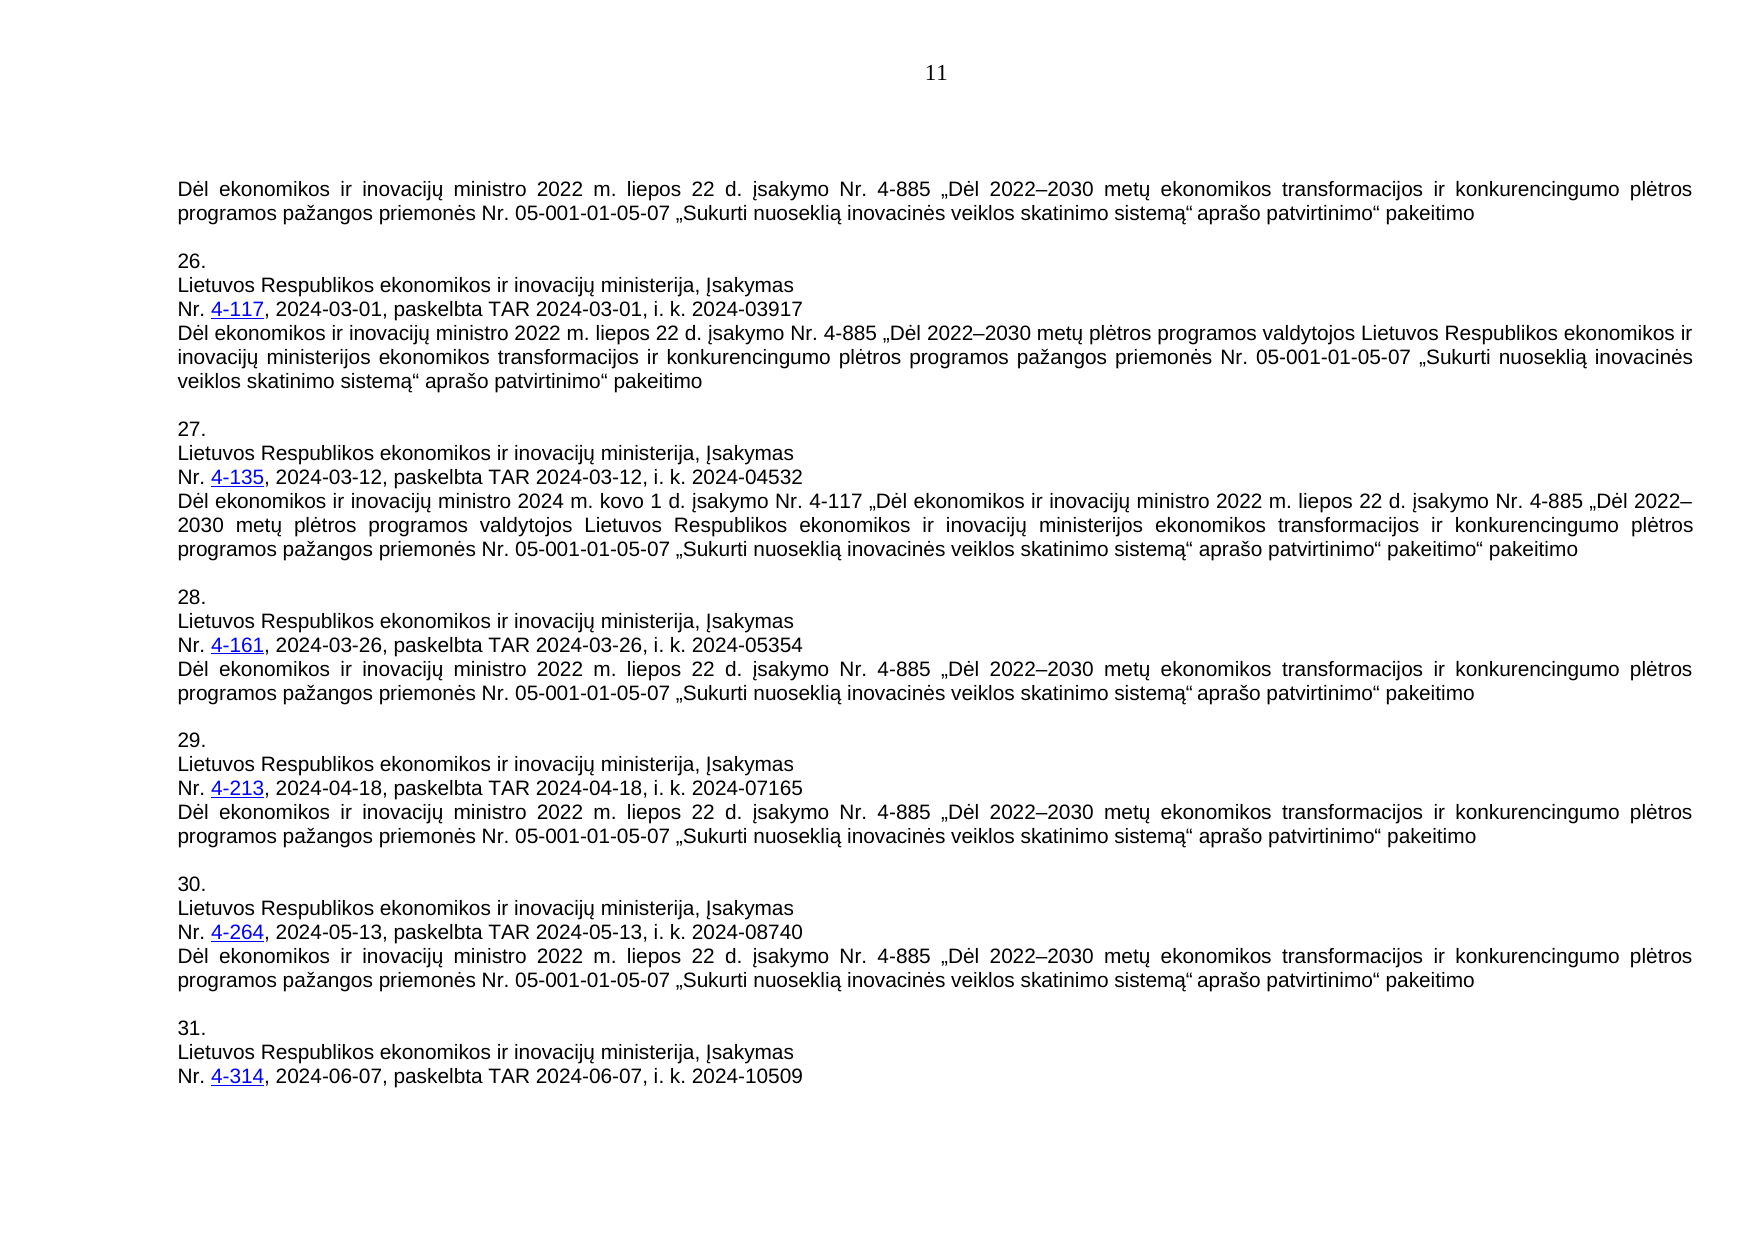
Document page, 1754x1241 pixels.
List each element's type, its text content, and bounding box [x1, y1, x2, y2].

text Lietuvos Respublikos ekonomikos ir inovacijų ministerija, Įsakymas [177, 441, 1695, 465]
text Lietuvos Respublikos ekonomikos ir inovacijų ministerija, Įsakymas [177, 752, 1695, 776]
text 28. [177, 584, 1695, 608]
text Nr. 4-117, 2024-03-01, paskelbta TAR 2024-03-01, i. k. 2024-03917 [177, 297, 1695, 321]
text Dėl ekonomikos ir inovacijų ministro 2022 m. liepos 22 d. įsakymo Nr. 4-885 „Dėl 2022–2030 metų ekonomikos transformacijos ir konkurencingumo plėtros programos pažangos priemonės Nr. 05-001-01-05-07 „Sukurti nuoseklią inovacinės veiklos skatinimo sistemą“ aprašo patvirtinimo“ pakeitimo [177, 656, 1695, 704]
text 27. [177, 417, 1695, 441]
text Lietuvos Respublikos ekonomikos ir inovacijų ministerija, Įsakymas [177, 896, 1695, 920]
text Nr. 4-161, 2024-03-26, paskelbta TAR 2024-03-26, i. k. 2024-05354 [177, 632, 1695, 656]
text Dėl ekonomikos ir inovacijų ministro 2022 m. liepos 22 d. įsakymo Nr. 4-885 „Dėl 2022–2030 metų ekonomikos transformacijos ir konkurencingumo plėtros programos pažangos priemonės Nr. 05-001-01-05-07 „Sukurti nuoseklią inovacinės veiklos skatinimo sistemą“ aprašo patvirtinimo“ pakeitimo [177, 944, 1695, 992]
text Dėl ekonomikos ir inovacijų ministro 2024 m. kovo 1 d. įsakymo Nr. 4-117 „Dėl ekonomikos ir inovacijų ministro 2022 m. liepos 22 d. įsakymo Nr. 4-885 „Dėl 2022–2030 metų plėtros programos valdytojos Lietuvos Respublikos ekonomikos ir inovacijų ministerijos ekonomikos transformacijos ir konkurencingumo plėtros programos pažangos priemonės Nr. 05-001-01-05-07 „Sukurti nuoseklią inovacinės veiklos skatinimo sistemą“ aprašo patvirtinimo“ pakeitimo“ pakeitimo [177, 489, 1695, 561]
text Lietuvos Respublikos ekonomikos ir inovacijų ministerija, Įsakymas [177, 1040, 1695, 1064]
text Dėl ekonomikos ir inovacijų ministro 2022 m. liepos 22 d. įsakymo Nr. 4-885 „Dėl 2022–2030 metų ekonomikos transformacijos ir konkurencingumo plėtros programos pažangos priemonės Nr. 05-001-01-05-07 „Sukurti nuoseklią inovacinės veiklos skatinimo sistemą“ aprašo patvirtinimo“ pakeitimo [177, 800, 1695, 848]
text Lietuvos Respublikos ekonomikos ir inovacijų ministerija, Įsakymas [177, 608, 1695, 632]
text 31. [177, 1016, 1695, 1040]
text Dėl ekonomikos ir inovacijų ministro 2022 m. liepos 22 d. įsakymo Nr. 4-885 „Dėl 2022–2030 metų plėtros programos valdytojos Lietuvos Respublikos ekonomikos ir inovacijų ministerijos ekonomikos transformacijos ir konkurencingumo plėtros programos pažangos priemonės Nr. 05-001-01-05-07 „Sukurti nuoseklią inovacinės veiklos skatinimo sistemą“ aprašo patvirtinimo“ pakeitimo [177, 321, 1695, 393]
text Nr. 4-135, 2024-03-12, paskelbta TAR 2024-03-12, i. k. 2024-04532 [177, 465, 1695, 489]
text 30. [177, 872, 1695, 896]
text Nr. 4-213, 2024-04-18, paskelbta TAR 2024-04-18, i. k. 2024-07165 [177, 776, 1695, 800]
text 26. [177, 249, 1695, 273]
text Lietuvos Respublikos ekonomikos ir inovacijų ministerija, Įsakymas [177, 273, 1695, 297]
text Nr. 4-314, 2024-06-07, paskelbta TAR 2024-06-07, i. k. 2024-10509 [177, 1064, 1695, 1088]
text Dėl ekonomikos ir inovacijų ministro 2022 m. liepos 22 d. įsakymo Nr. 4-885 „Dėl 2022–2030 metų ekonomikos transformacijos ir konkurencingumo plėtros programos pažangos priemonės Nr. 05-001-01-05-07 „Sukurti nuoseklią inovacinės veiklos skatinimo sistemą“ aprašo patvirtinimo“ pakeitimo [177, 177, 1695, 225]
text Nr. 4-264, 2024-05-13, paskelbta TAR 2024-05-13, i. k. 2024-08740 [177, 920, 1695, 944]
text 29. [177, 728, 1695, 752]
